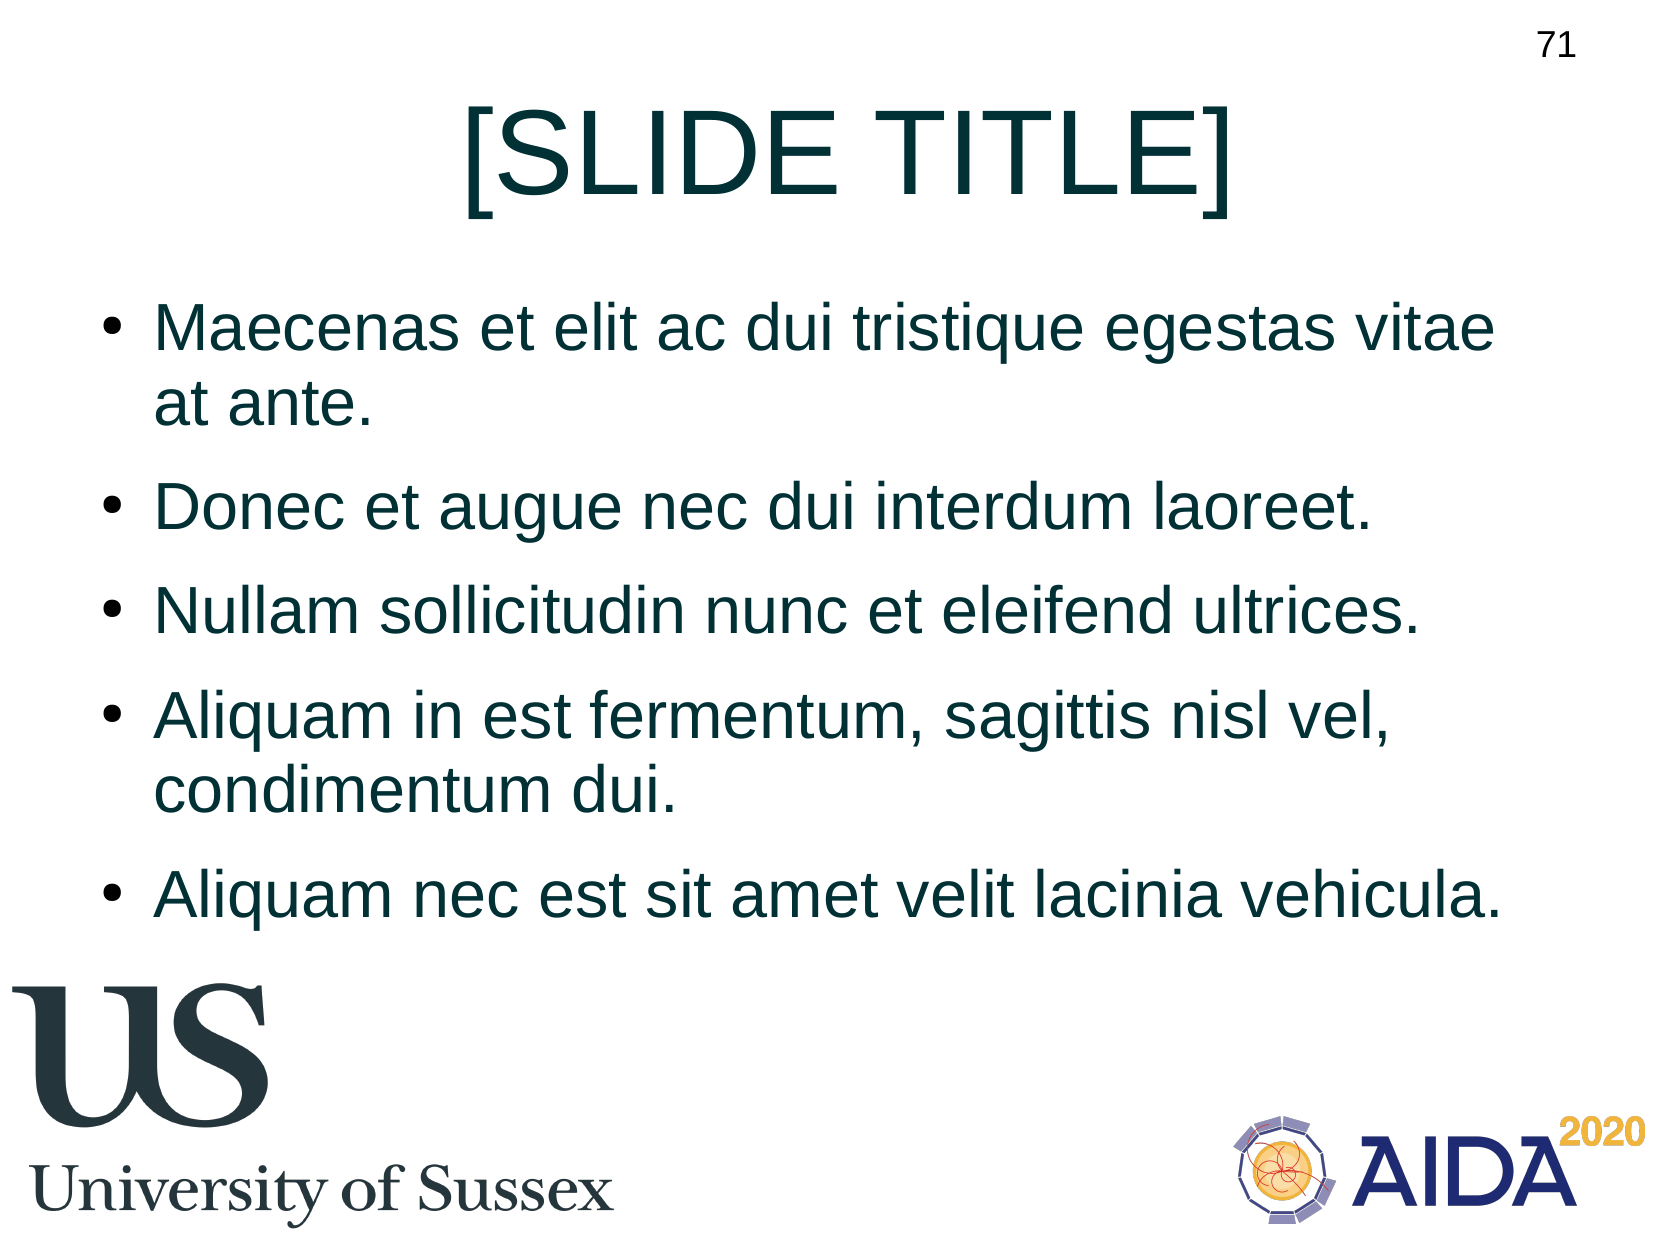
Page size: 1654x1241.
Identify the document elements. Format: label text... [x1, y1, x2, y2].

text_box [1521, 16, 1654, 84]
picture [11, 982, 615, 1229]
list Maecenas et elit ac dui tristique egestas vitae at ante. Donec et augue nec dui interdum laoreet. Nullam sollicitudin nunc et eleifend ultrices. Aliquam in est fermentum, sagittis nisl vel, condimentum dui. Aliquam nec est sit amet velit lacinia vehicula. [82, 290, 1571, 957]
title [SLIDE TITLE] [82, 49, 1571, 257]
picture [1233, 1116, 1645, 1224]
